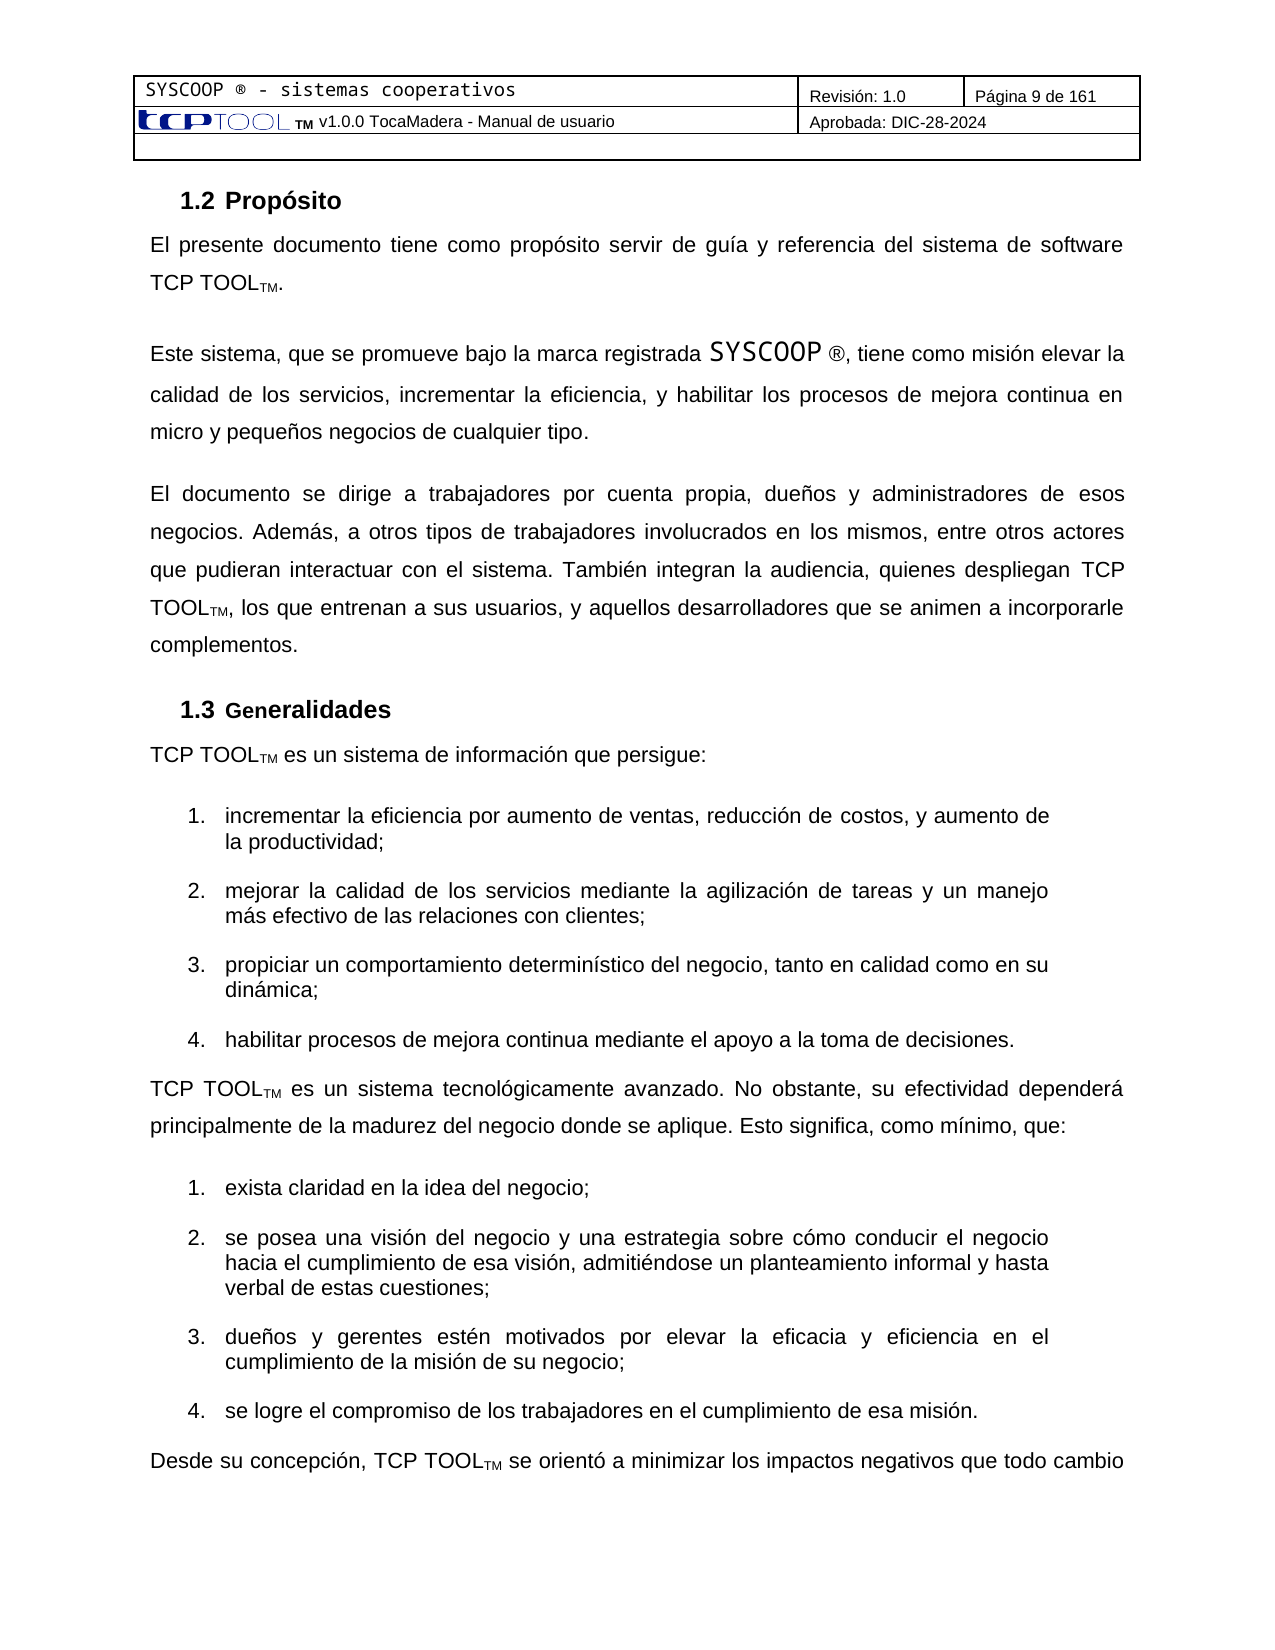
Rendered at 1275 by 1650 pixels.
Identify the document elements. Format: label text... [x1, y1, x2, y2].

text El documento se dirige a trabajadores por cuenta propia, dueños y administradores de esos negocios. Además, a otros tipos de trabajadores involucrados en los mismos, entre otros actores que pudieran interactuar con el sistema. También integran la audiencia, quienes despliegan TCP TOOLTM, los que entrenan a sus usuarios, y aquellos desarrolladores que se animen a incorporarle complementos. [150, 481, 1125, 657]
subtitle Propósito [180, 186, 1125, 214]
text Desde su concepción, TCP TOOLTM se orientó a minimizar los impactos negativos que todo cambio [150, 1447, 1125, 1473]
list propiciar un comportamiento determinístico del negocio, tanto en calidad como en su dinámica; [187, 952, 1050, 1002]
list incrementar la eficiencia por aumento de ventas, reducción de costos, y aumento de la productividad; [187, 803, 1050, 854]
list se posea una visión del negocio y una estrategia sobre cómo conducir el negocio hacia el cumplimiento de esa visión, admitiéndose un planteamiento informal y hasta verbal de estas cuestiones; [187, 1224, 1050, 1300]
list mejorar la calidad de los servicios mediante la agilización de tareas y un manejo más efectivo de las relaciones con clientes; [187, 878, 1050, 928]
list exista claridad en la idea del negocio; [187, 1175, 1050, 1200]
text TCP TOOLTM es un sistema tecnológicamente avanzado. No obstante, su efectividad dependerá principalmente de la madurez del negocio donde se aplique. Esto significa, como mínimo, que: [150, 1076, 1125, 1139]
list habilitar procesos de mejora continua mediante el apoyo a la toma de decisiones. [187, 1026, 1050, 1052]
text TCP TOOLTM es un sistema de información que persigue: [150, 742, 1125, 767]
list dueños y gerentes estén motivados por elevar la eficacia y eficiencia en el cumplimiento de la misión de su negocio; [187, 1324, 1050, 1374]
subtitle Generalidades [180, 694, 1125, 723]
text Este sistema, que se promueve bajo la marca registrada SYSCOOP ®, tiene como misión elevar la calidad de los servicios, incrementar la eficiencia, y habilitar los procesos de mejora continua en micro y pequeños negocios de cualquier tipo. [150, 332, 1125, 444]
text El presente documento tiene como propósito servir de guía y referencia del sistema de software TCP TOOLTM. [150, 232, 1125, 295]
picture [138, 110, 290, 130]
list se logre el compromiso de los trabajadores en el cumplimiento de esa misión. [187, 1398, 1050, 1423]
